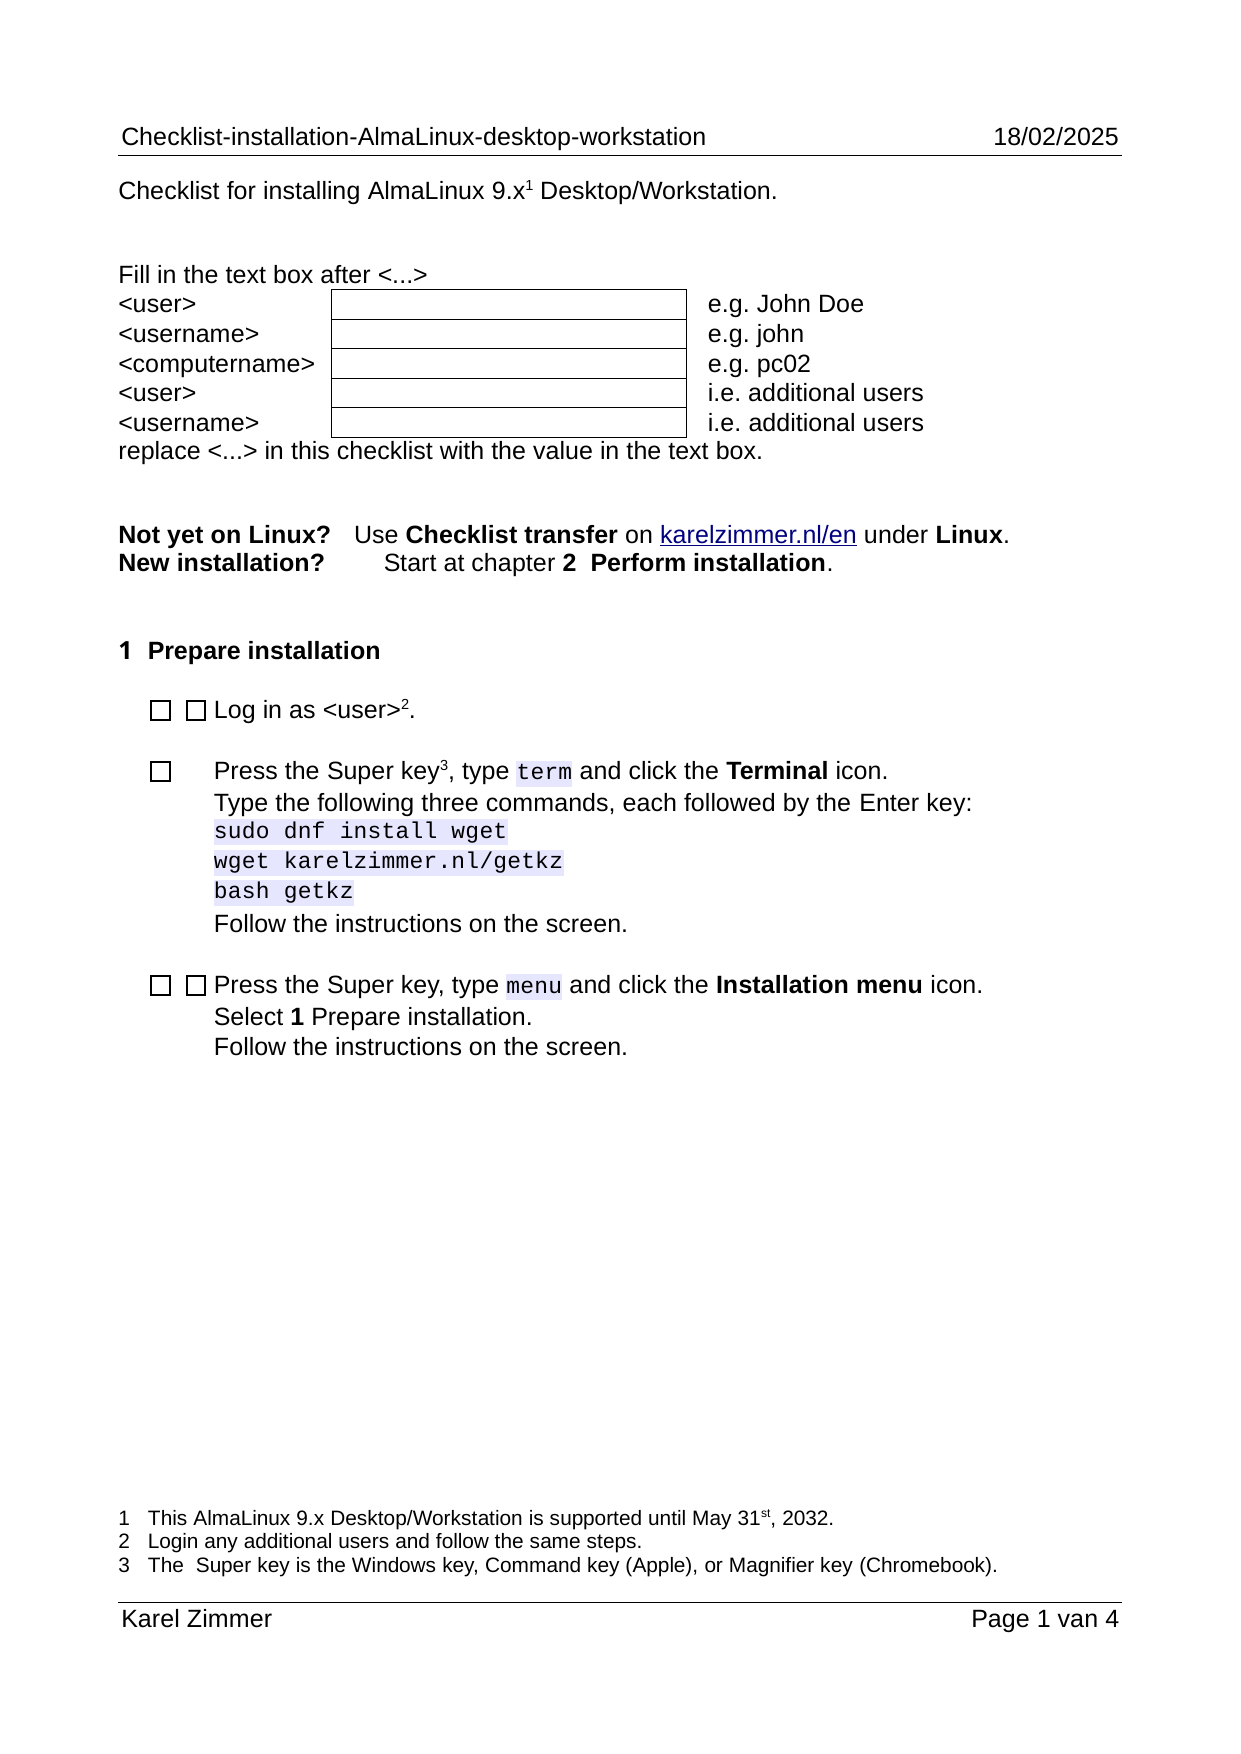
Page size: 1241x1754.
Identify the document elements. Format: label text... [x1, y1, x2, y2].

table_cell [177, 848, 213, 879]
table_header [177, 695, 213, 726]
table_cell Follow the instructions on the screen. [213, 1032, 1122, 1062]
table_cell [177, 1001, 213, 1032]
table_cell [142, 848, 177, 879]
table_cell Press the Super key, type menu and click the Installation menu icon. [213, 970, 1122, 1001]
text This AlmaLinux 9.x Desktop/Workstation is supported until May 31st, 2032. [118, 1506, 1122, 1530]
text New installation? Start at chapter 2 Perform installation. [118, 549, 1122, 577]
text i.e. additional users [687, 378, 1122, 407]
table_cell [213, 939, 1122, 969]
table_cell [142, 756, 177, 788]
table_cell [118, 788, 142, 818]
table_cell [142, 1001, 177, 1032]
text Not yet on Linux? Use Checklist transfer on karelzimmer.nl/en under Linux. [118, 521, 1122, 549]
table_cell [142, 788, 177, 818]
list Prepare installation [118, 633, 1122, 667]
table_cell [177, 818, 213, 848]
table_header Log in as <user>. [213, 695, 1122, 726]
text e.g. pc02 [687, 348, 1122, 378]
table_cell [142, 970, 177, 1001]
table_cell [177, 909, 213, 939]
table_cell [177, 726, 213, 756]
table_cell [177, 756, 213, 788]
table_cell [118, 970, 142, 1001]
table_header [118, 695, 142, 726]
table_cell [142, 879, 177, 909]
table_cell [118, 756, 142, 788]
text <user> [118, 289, 331, 319]
table_cell Follow the instructions on the screen. [213, 909, 1122, 939]
table_cell wget karelzimmer.nl/getkz [213, 848, 1122, 879]
text Checklist for installing AlmaLinux 9.x Desktop/Workstation. [118, 177, 1122, 205]
table_cell [118, 848, 142, 879]
table_cell [118, 879, 142, 909]
table_cell Press the Super key, type term and click the Terminal icon. [213, 756, 1122, 788]
table_cell [118, 909, 142, 939]
table_cell [177, 939, 213, 969]
table_cell [118, 1001, 142, 1032]
table_cell [142, 939, 177, 969]
text <username> [118, 407, 331, 437]
text e.g. John Doe [687, 289, 1122, 319]
table_cell sudo dnf install wget [213, 818, 1122, 848]
table_cell bash getkz [213, 879, 1122, 909]
table_header [142, 695, 177, 726]
table_cell [177, 1032, 213, 1062]
text i.e. additional users [687, 407, 1122, 437]
table_cell [142, 909, 177, 939]
text e.g. john [687, 319, 1122, 348]
table_cell Type the following three commands, each followed by the Enter key: [213, 788, 1122, 818]
text <user> [118, 378, 331, 407]
table_cell Select 1 Prepare installation. [213, 1001, 1122, 1032]
text <username> [118, 319, 331, 348]
table_cell [177, 970, 213, 1001]
table_cell [118, 1032, 142, 1062]
table_cell [118, 818, 142, 848]
text <computername> [118, 348, 331, 378]
table_cell [142, 726, 177, 756]
table_cell [142, 1032, 177, 1062]
table_cell [213, 726, 1122, 756]
table_cell [118, 939, 142, 969]
table_cell [142, 818, 177, 848]
table_cell [177, 879, 213, 909]
table_cell [118, 726, 142, 756]
text Fill in the text box after <...> [118, 261, 1122, 289]
text replace <...> in this checklist with the value in the text box. [118, 437, 1122, 465]
table_cell [177, 788, 213, 818]
